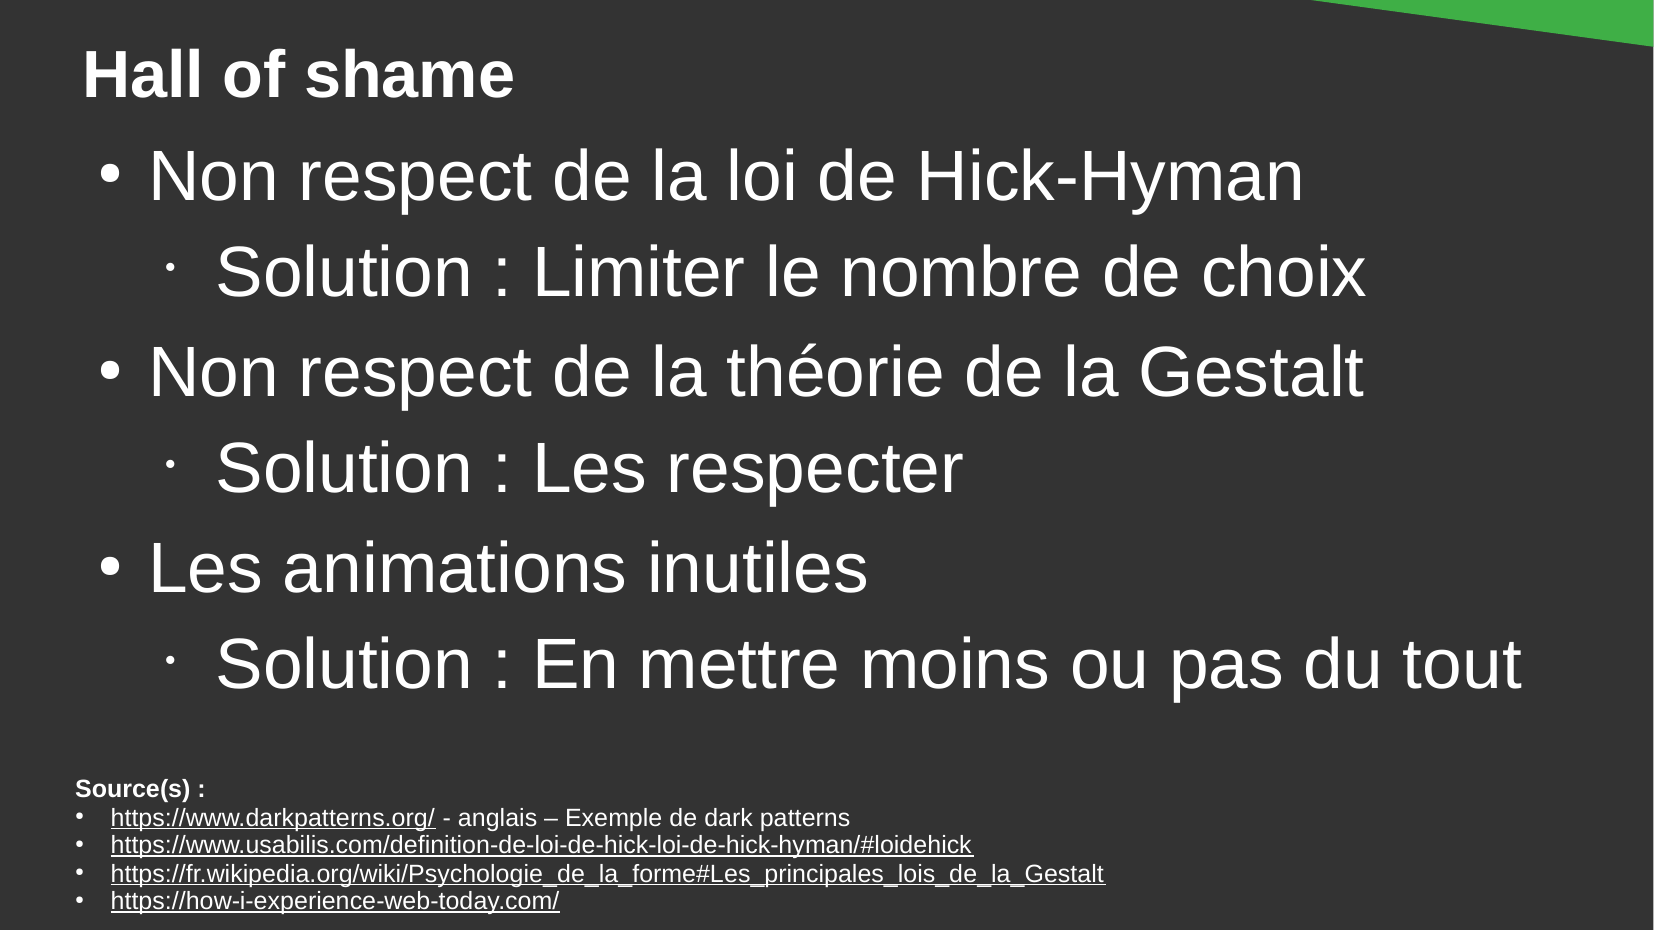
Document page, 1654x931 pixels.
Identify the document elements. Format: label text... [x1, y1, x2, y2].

text_box Source(s) : https://www.darkpatterns.org/ - anglais – Exemple de dark patterns https://www.usabilis.com/definition-de-loi-de-hick-loi-de-hick-hyman/#loidehick https://fr.wikipedia.org/wiki/Psychologie_de_la_forme#Les_principales_lois_de_la_Gestalt https://how-i-experience-web-today.com/ [60, 767, 1546, 923]
text_box [1310, 0, 1654, 47]
title Hall of shame [82, 37, 1571, 114]
list Non respect de la loi de Hick-Hyman Solution : Limiter le nombre de choix Non respect de la théorie de la Gestalt Solution : Les respecter Les animations inutiles Solution : En mettre moins ou pas du tout [80, 135, 1620, 709]
